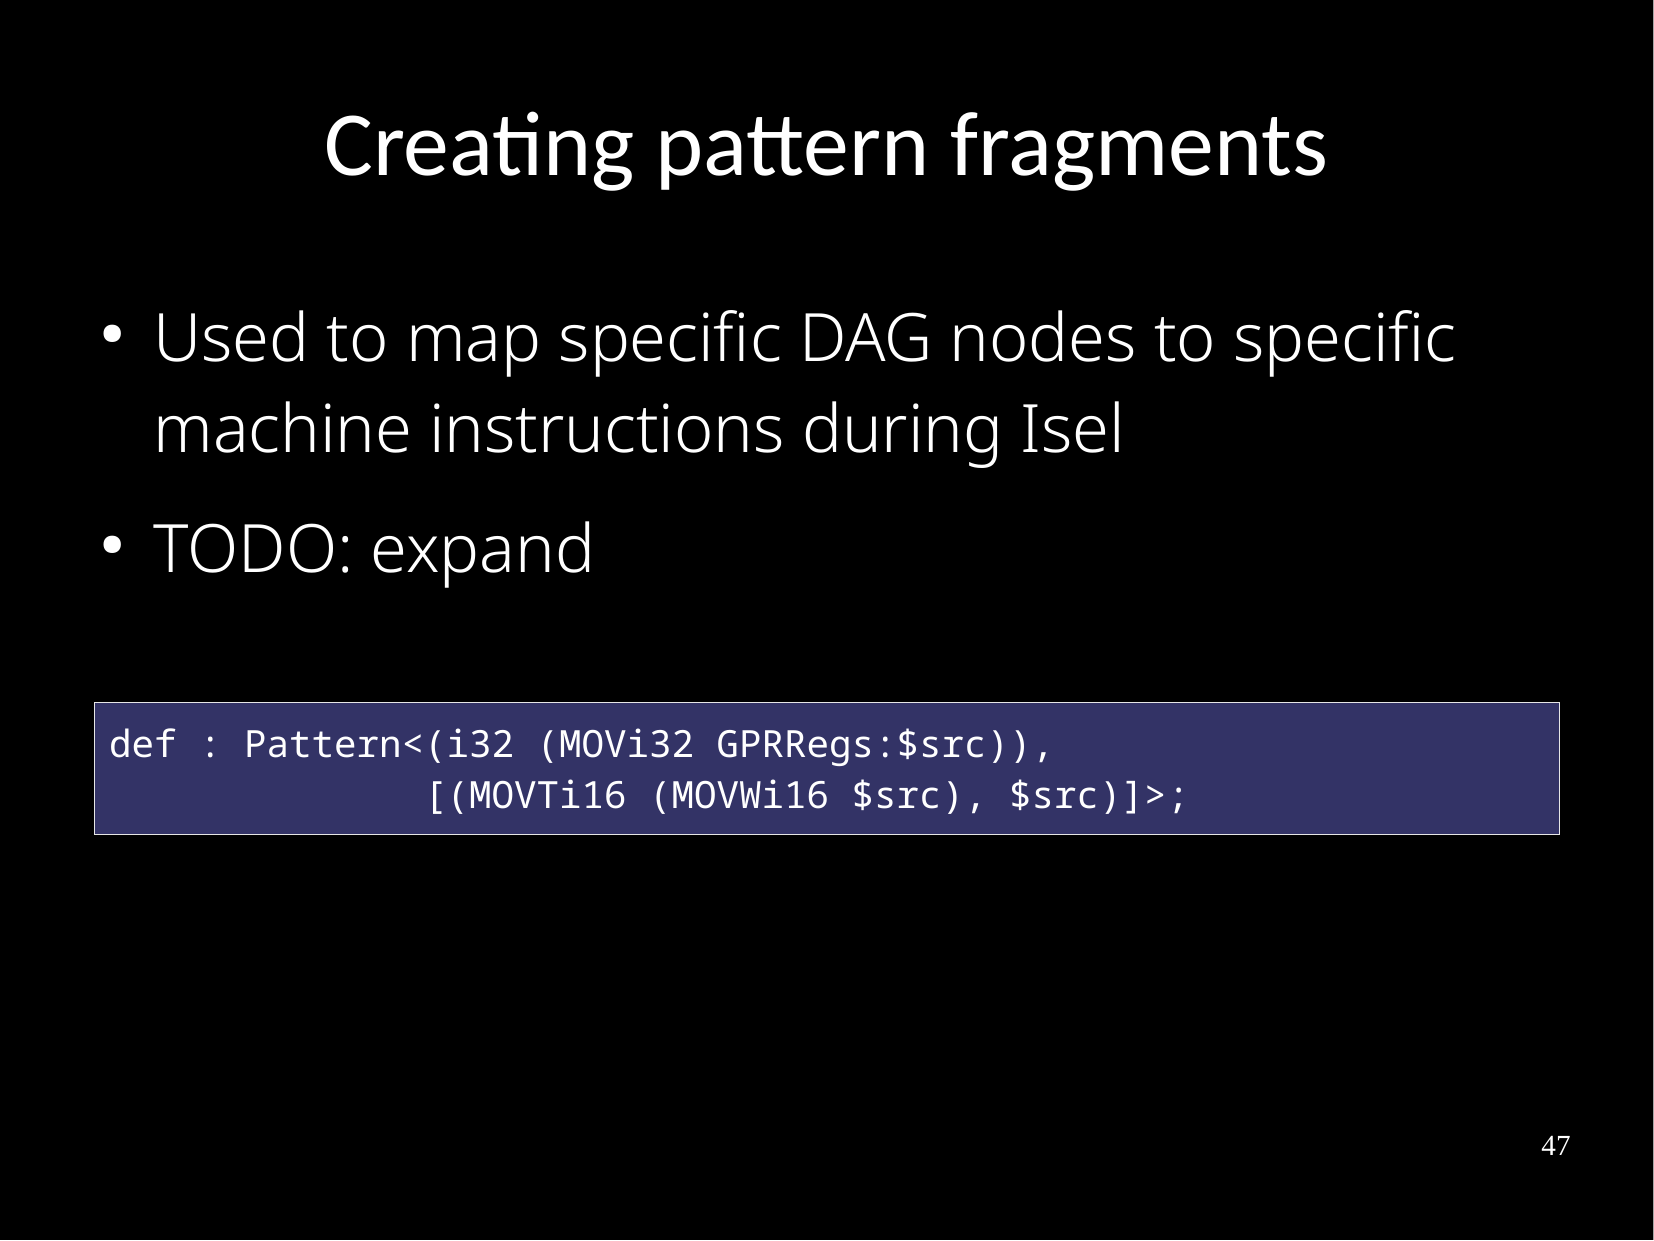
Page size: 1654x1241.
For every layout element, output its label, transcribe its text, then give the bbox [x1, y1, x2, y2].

title Creating pattern fragments [82, 49, 1571, 257]
list Used to map specific DAG nodes to specific machine instructions during Isel TODO: expand [82, 290, 1571, 1010]
text_box def : Pattern<(i32 (MOVi32 GPRRegs:$src)), [(MOVTi16 (MOVWi16 $src), $src)]>; [94, 702, 1560, 808]
